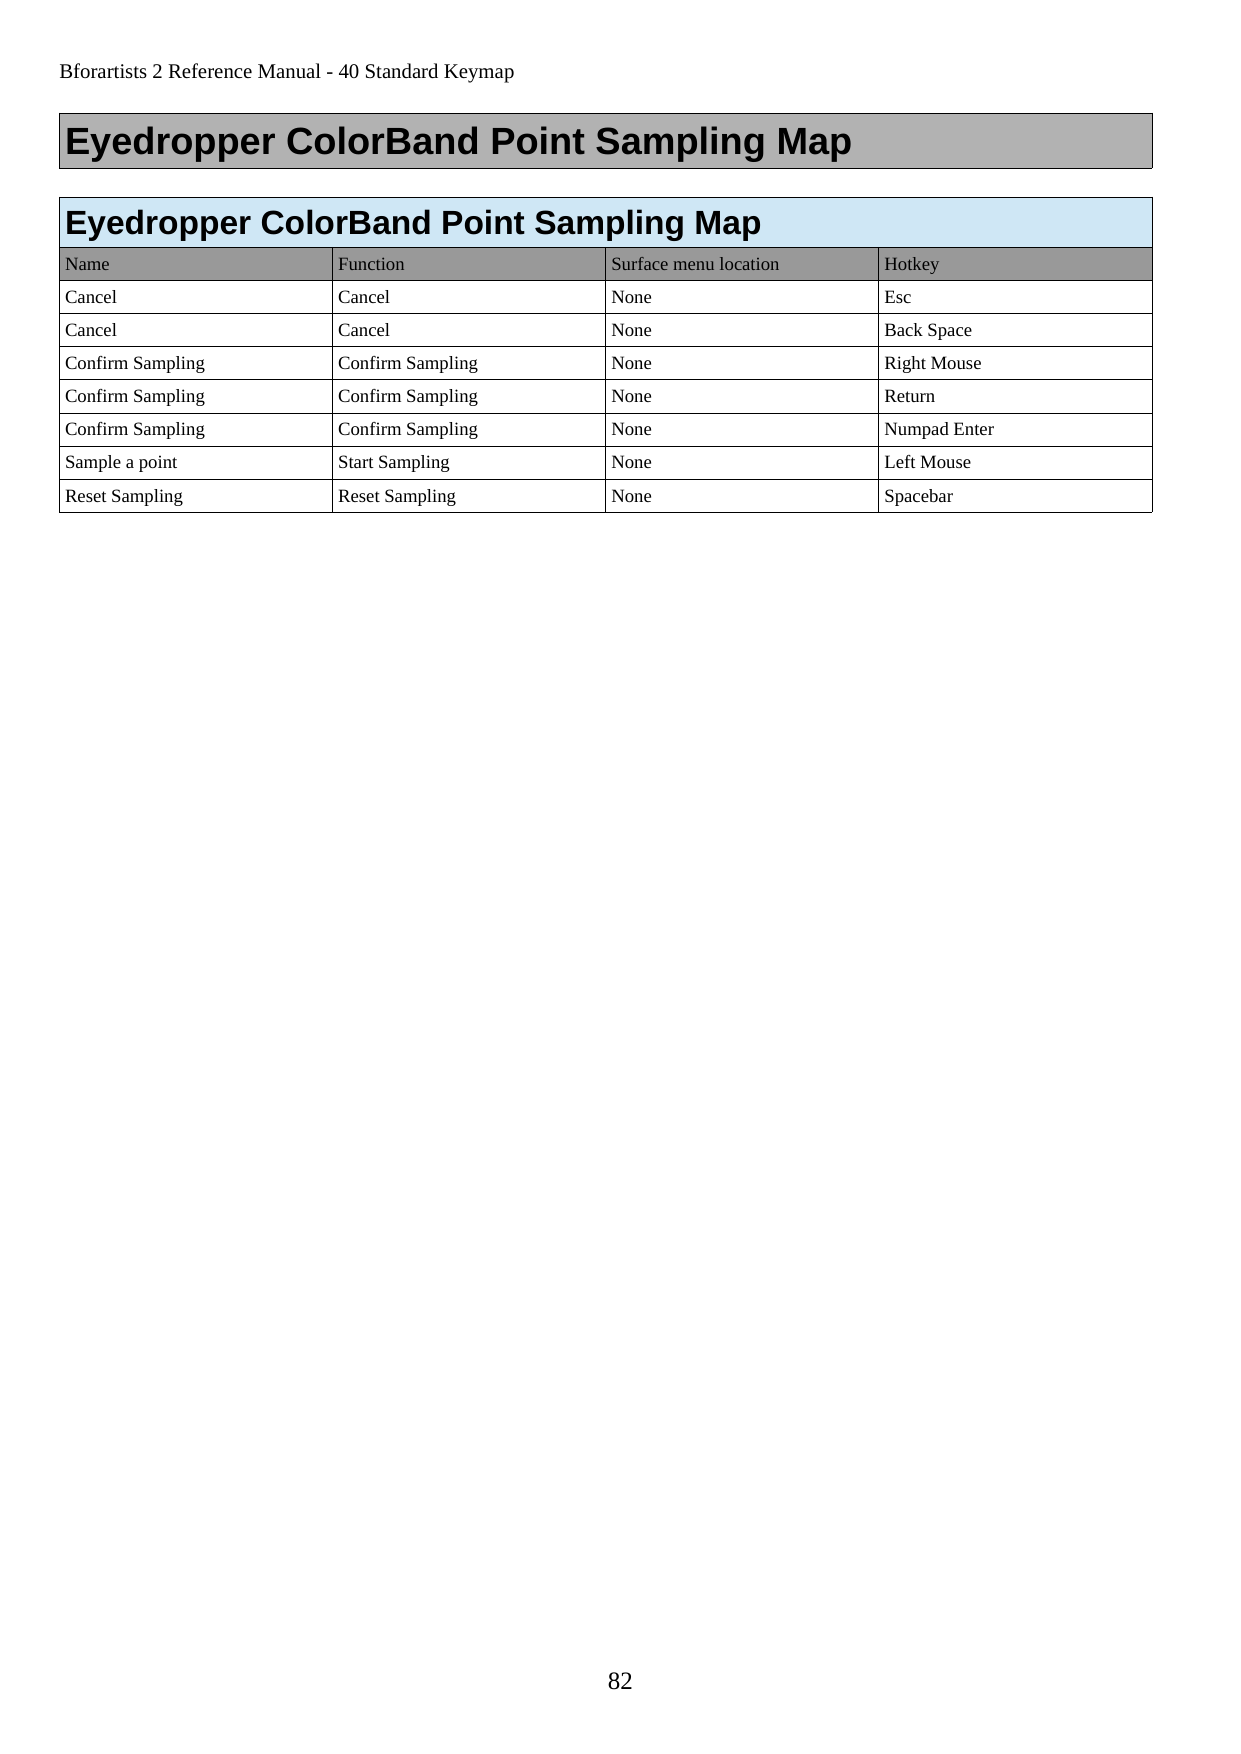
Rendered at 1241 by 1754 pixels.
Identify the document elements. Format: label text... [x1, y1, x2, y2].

table_header Eyedropper ColorBand Point Sampling Map [60, 198, 1152, 247]
table_cell Sample a point [60, 447, 332, 479]
table_cell Confirm Sampling [60, 380, 332, 412]
table_cell None [606, 380, 878, 412]
table_cell None [606, 347, 878, 379]
table_cell None [606, 447, 878, 479]
table_cell Confirm Sampling [60, 414, 332, 446]
table_cell Hotkey [879, 248, 1152, 280]
table_cell Left Mouse [879, 447, 1152, 479]
table_cell Cancel [60, 281, 332, 313]
table_cell Cancel [333, 281, 605, 313]
table_cell Function [333, 248, 605, 280]
table_cell Reset Sampling [333, 480, 605, 512]
table_cell Start Sampling [333, 447, 605, 479]
table_cell Cancel [333, 314, 605, 346]
table_cell Return [879, 380, 1152, 412]
table_cell Confirm Sampling [333, 380, 605, 412]
table_cell None [606, 281, 878, 313]
table_cell None [606, 414, 878, 446]
table_cell Name [60, 248, 332, 280]
table_cell Confirm Sampling [333, 347, 605, 379]
table_cell Spacebar [879, 480, 1152, 512]
table_cell Right Mouse [879, 347, 1152, 379]
table_cell Reset Sampling [60, 480, 332, 512]
table_cell Numpad Enter [879, 414, 1152, 446]
table_cell Confirm Sampling [60, 347, 332, 379]
table_cell Surface menu location [606, 248, 878, 280]
table_cell Cancel [60, 314, 332, 346]
table_cell None [606, 314, 878, 346]
table_cell Confirm Sampling [333, 414, 605, 446]
table_cell Back Space [879, 314, 1152, 346]
table_header Eyedropper ColorBand Point Sampling Map [60, 114, 1152, 168]
table_cell None [606, 480, 878, 512]
table_cell Esc [879, 281, 1152, 313]
